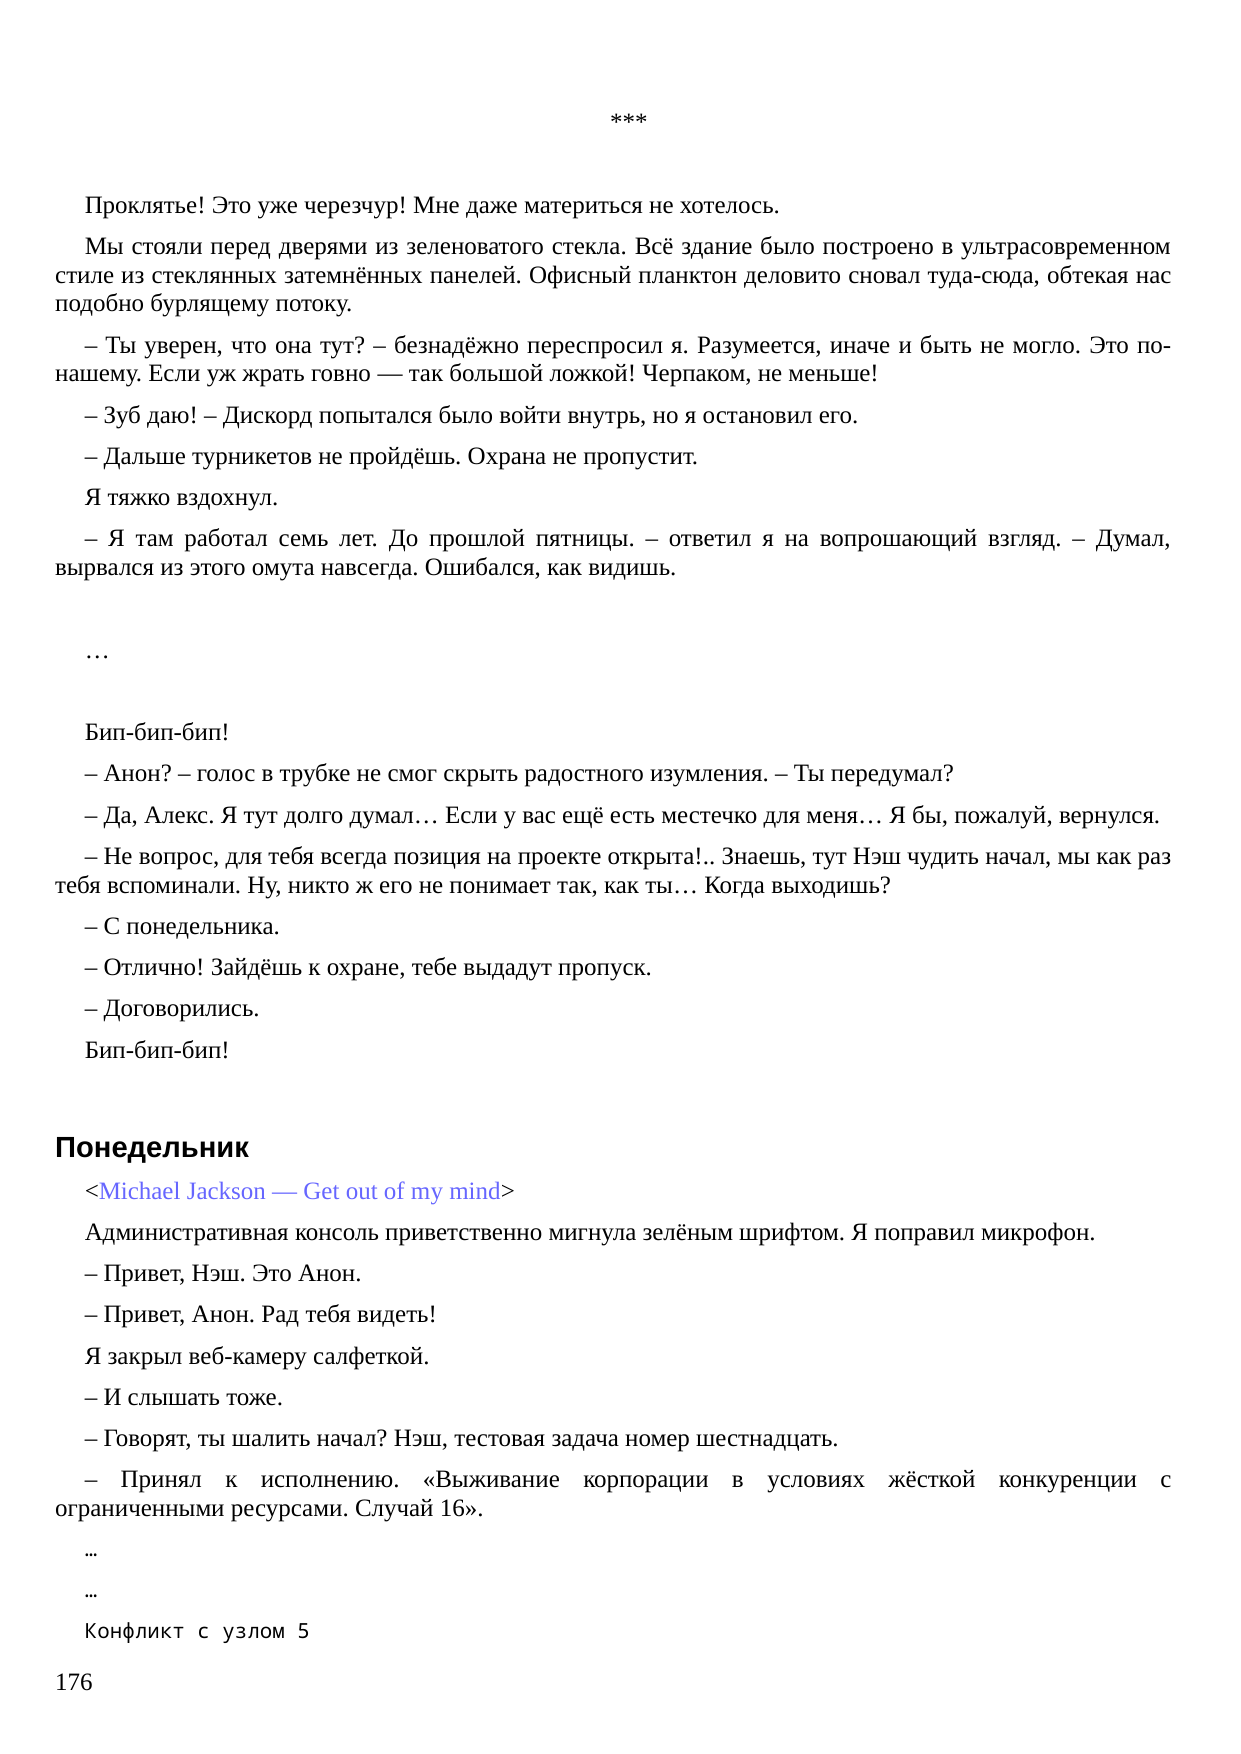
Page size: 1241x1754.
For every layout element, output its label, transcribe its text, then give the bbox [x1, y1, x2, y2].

text Конфликт с узлом 5 [55, 1616, 1173, 1645]
text – Привет, Нэш. Это Анон. [55, 1258, 1173, 1287]
text – Не вопрос, для тебя всегда позиция на проекте открыта!.. Знаешь, тут Нэш чудить начал, мы как раз тебя вспоминали. Ну, никто ж его не понимает так, как ты… Когда выходишь? [55, 841, 1173, 898]
text … [55, 1534, 1173, 1563]
text *** [55, 107, 1173, 136]
text … [55, 635, 1173, 663]
text Я закрыл веб-камеру салфеткой. [55, 1341, 1173, 1369]
text – Привет, Анон. Рад тебя видеть! [55, 1299, 1173, 1328]
text – Ты уверен, что она тут? – безнадёжно переспросил я. Разумеется, иначе и быть не могло. Это по-нашему. Если уж жрать говно — так большой ложкой! Черпаком, не меньше! [55, 330, 1173, 387]
text <Michael Jackson — Get out of my mind> [55, 1176, 1173, 1204]
text Бип-бип-бип! [55, 717, 1173, 746]
text – Принял к исполнению. «Выживание корпорации в условиях жёсткой конкуренции с ограниченными ресурсами. Случай 16». [55, 1464, 1173, 1522]
text – Дальше турникетов не пройдёшь. Охрана не пропустит. [55, 441, 1173, 470]
text – Договорились. [55, 993, 1173, 1022]
text – Отлично! Зайдёшь к охране, тебе выдадут пропуск. [55, 952, 1173, 981]
text – Я там работал семь лет. До прошлой пятницы. – ответил я на вопрошающий взгляд. – Думал, вырвался из этого омута навсегда. Ошибался, как видишь. [55, 523, 1173, 581]
text – Зуб даю! – Дискорд попытался было войти внутрь, но я остановил его. [55, 400, 1173, 428]
text – Да, Алекс. Я тут долго думал… Если у вас ещё есть местечко для меня… Я бы, пожалуй, вернулся. [55, 800, 1173, 828]
subtitle Понедельник [55, 1130, 1173, 1163]
text Бип-бип-бип! [55, 1035, 1173, 1063]
text Административная консоль приветственно мигнула зелёным шрифтом. Я поправил микрофон. [55, 1217, 1173, 1246]
text – Анон? – голос в трубке не смог скрыть радостного изумления. – Ты передумал? [55, 758, 1173, 787]
text Я тяжко вздохнул. [55, 482, 1173, 511]
text Проклятье! Это уже черезчур! Мне даже материться не хотелось. [55, 190, 1173, 218]
text Мы стояли перед дверями из зеленоватого стекла. Всё здание было построено в ультрасовременном стиле из стеклянных затемнённых панелей. Офисный планктон деловито сновал туда-сюда, обтекая нас подобно бурлящему потоку. [55, 231, 1173, 317]
text – Говорят, ты шалить начал? Нэш, тестовая задача номер шестнадцать. [55, 1423, 1173, 1452]
text – С понедельника. [55, 911, 1173, 940]
text … [55, 1576, 1173, 1604]
text – И слышать тоже. [55, 1382, 1173, 1411]
